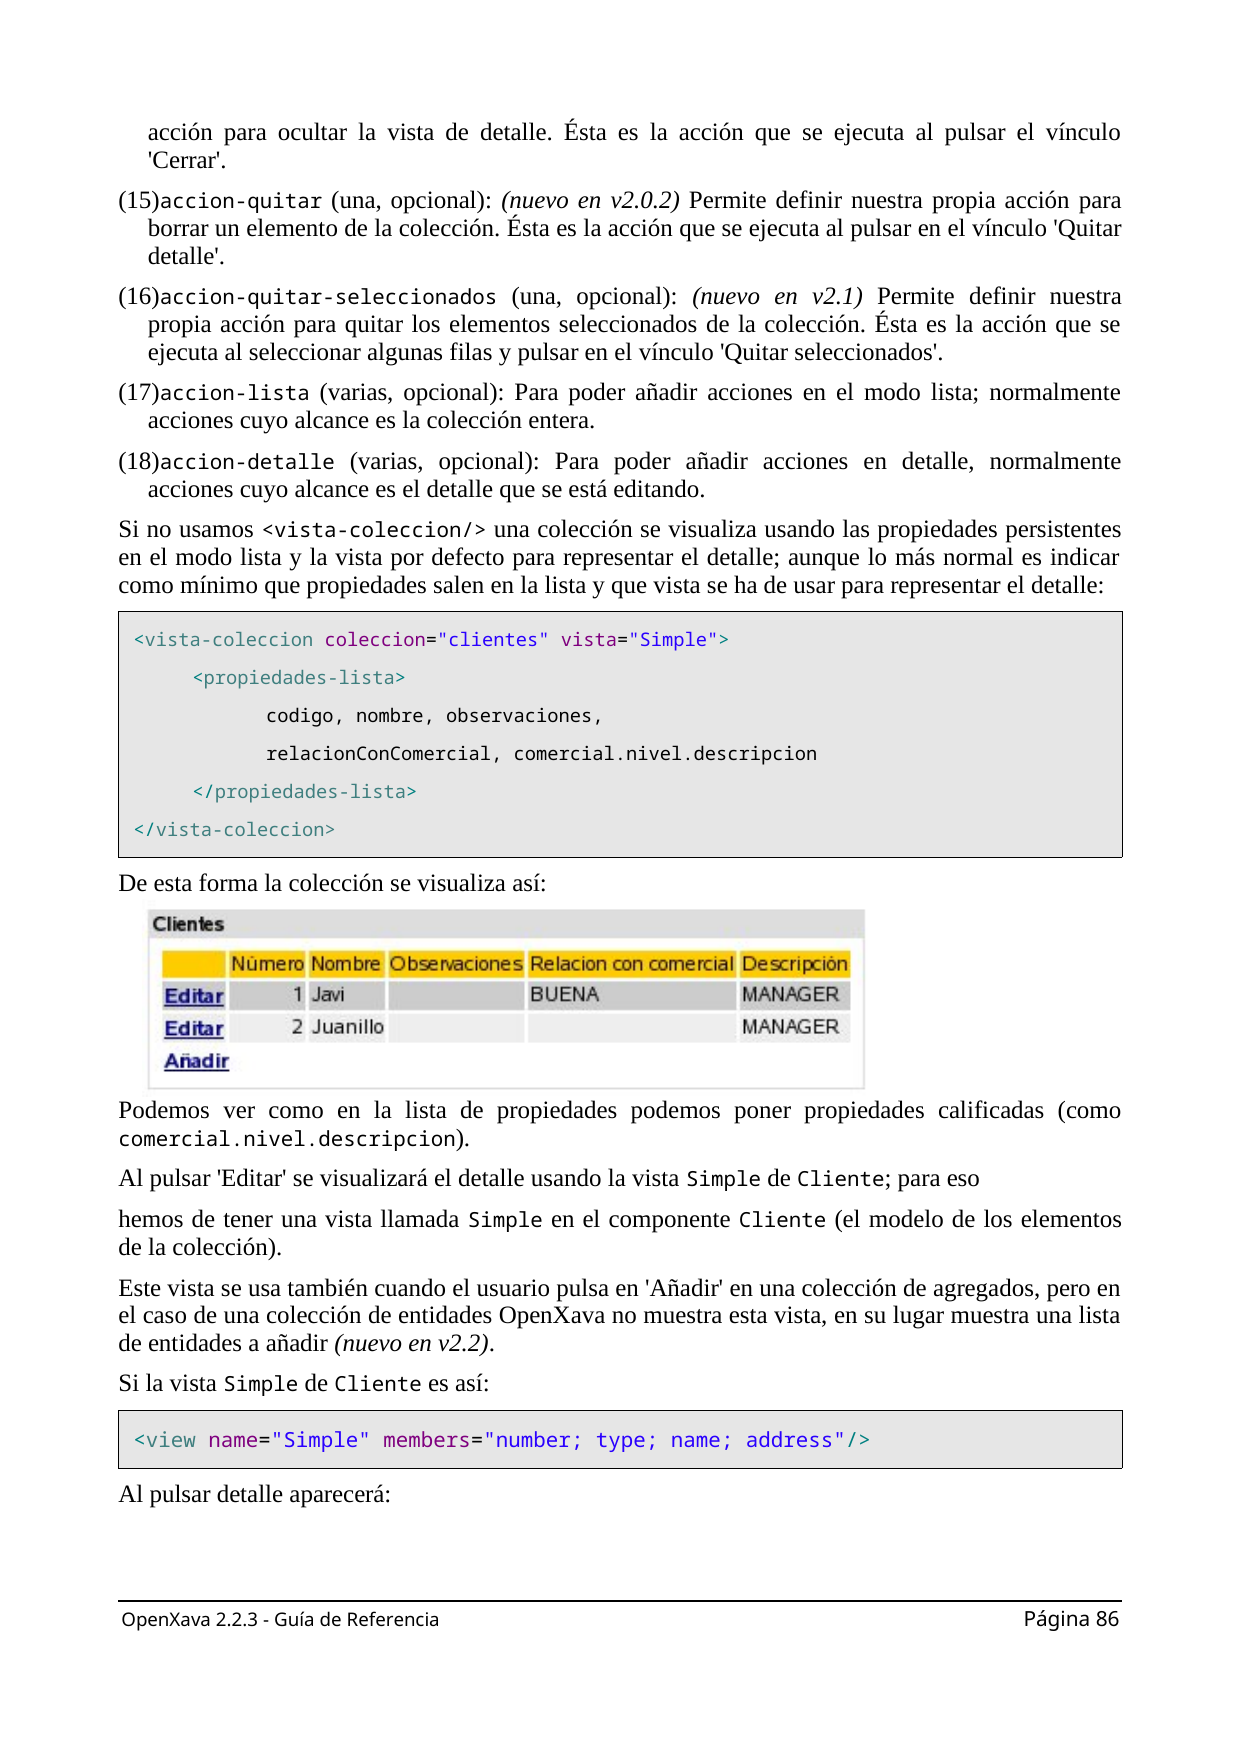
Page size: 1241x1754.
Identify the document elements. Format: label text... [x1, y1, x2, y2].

list accion-quitar-seleccionados (una, opcional): (nuevo en v2.1) Permite definir nuestra propia acción para quitar los elementos seleccionados de la colección. Ésta es la acción que se ejecuta al seleccionar algunas filas y pulsar en el vínculo 'Quitar seleccionados'. [118, 282, 1122, 366]
text hemos de tener una vista llamada Simple en el componente Cliente (el modelo de los elementos de la colección). [118, 1205, 1122, 1261]
text <propiedades-lista> [119, 649, 1122, 687]
text <view name="Simple" members="number; type; name; address"/> [119, 1411, 1122, 1468]
text </propiedades-lista> [119, 763, 1122, 801]
list accion-lista (varias, opcional): Para poder añadir acciones en el modo lista; normalmente acciones cuyo alcance es la colección entera. [118, 378, 1122, 434]
text Este vista se usa también cuando el usuario pulsa en 'Añadir' en una colección de agregados, pero en el caso de una colección de entidades OpenXava no muestra esta vista, en su lugar muestra una lista de entidades a añadir (nuevo en v2.2). [118, 1274, 1122, 1357]
text relacionConComercial, comercial.nivel.descripcion [119, 725, 1122, 763]
text Si no usamos <vista-coleccion/> una colección se visualiza usando las propiedades persistentes en el modo lista y la vista por defecto para representar el detalle; aunque lo más normal es indicar como mínimo que propiedades salen en la lista y que vista se ha de usar para representar el detalle: [118, 515, 1122, 599]
text codigo, nombre, observaciones, [119, 687, 1122, 725]
picture [141, 899, 878, 1097]
list accion-quitar (una, opcional): (nuevo en v2.0.2) Permite definir nuestra propia acción para borrar un elemento de la colección. Ésta es la acción que se ejecuta al pulsar en el vínculo 'Quitar detalle'. [118, 186, 1122, 270]
text </vista-coleccion> [119, 801, 1122, 857]
text De esta forma la colección se visualiza así: [118, 869, 1122, 897]
text Al pulsar detalle aparecerá: [118, 1481, 1122, 1508]
list accion-detalle (varias, opcional): Para poder añadir acciones en detalle, normalmente acciones cuyo alcance es el detalle que se está editando. [118, 447, 1122, 503]
text Al pulsar 'Editar' se visualizará el detalle usando la vista Simple de Cliente; para eso [118, 1164, 1122, 1193]
list acción para ocultar la vista de detalle. Ésta es la acción que se ejecuta al pulsar el vínculo 'Cerrar'. [118, 118, 1122, 173]
text Podemos ver como en la lista de propiedades podemos poner propiedades calificadas (como comercial.nivel.descripcion). [118, 1097, 1122, 1152]
text Si la vista Simple de Cliente es así: [118, 1369, 1122, 1398]
text <vista-coleccion coleccion="clientes" vista="Simple"> [119, 612, 1122, 649]
